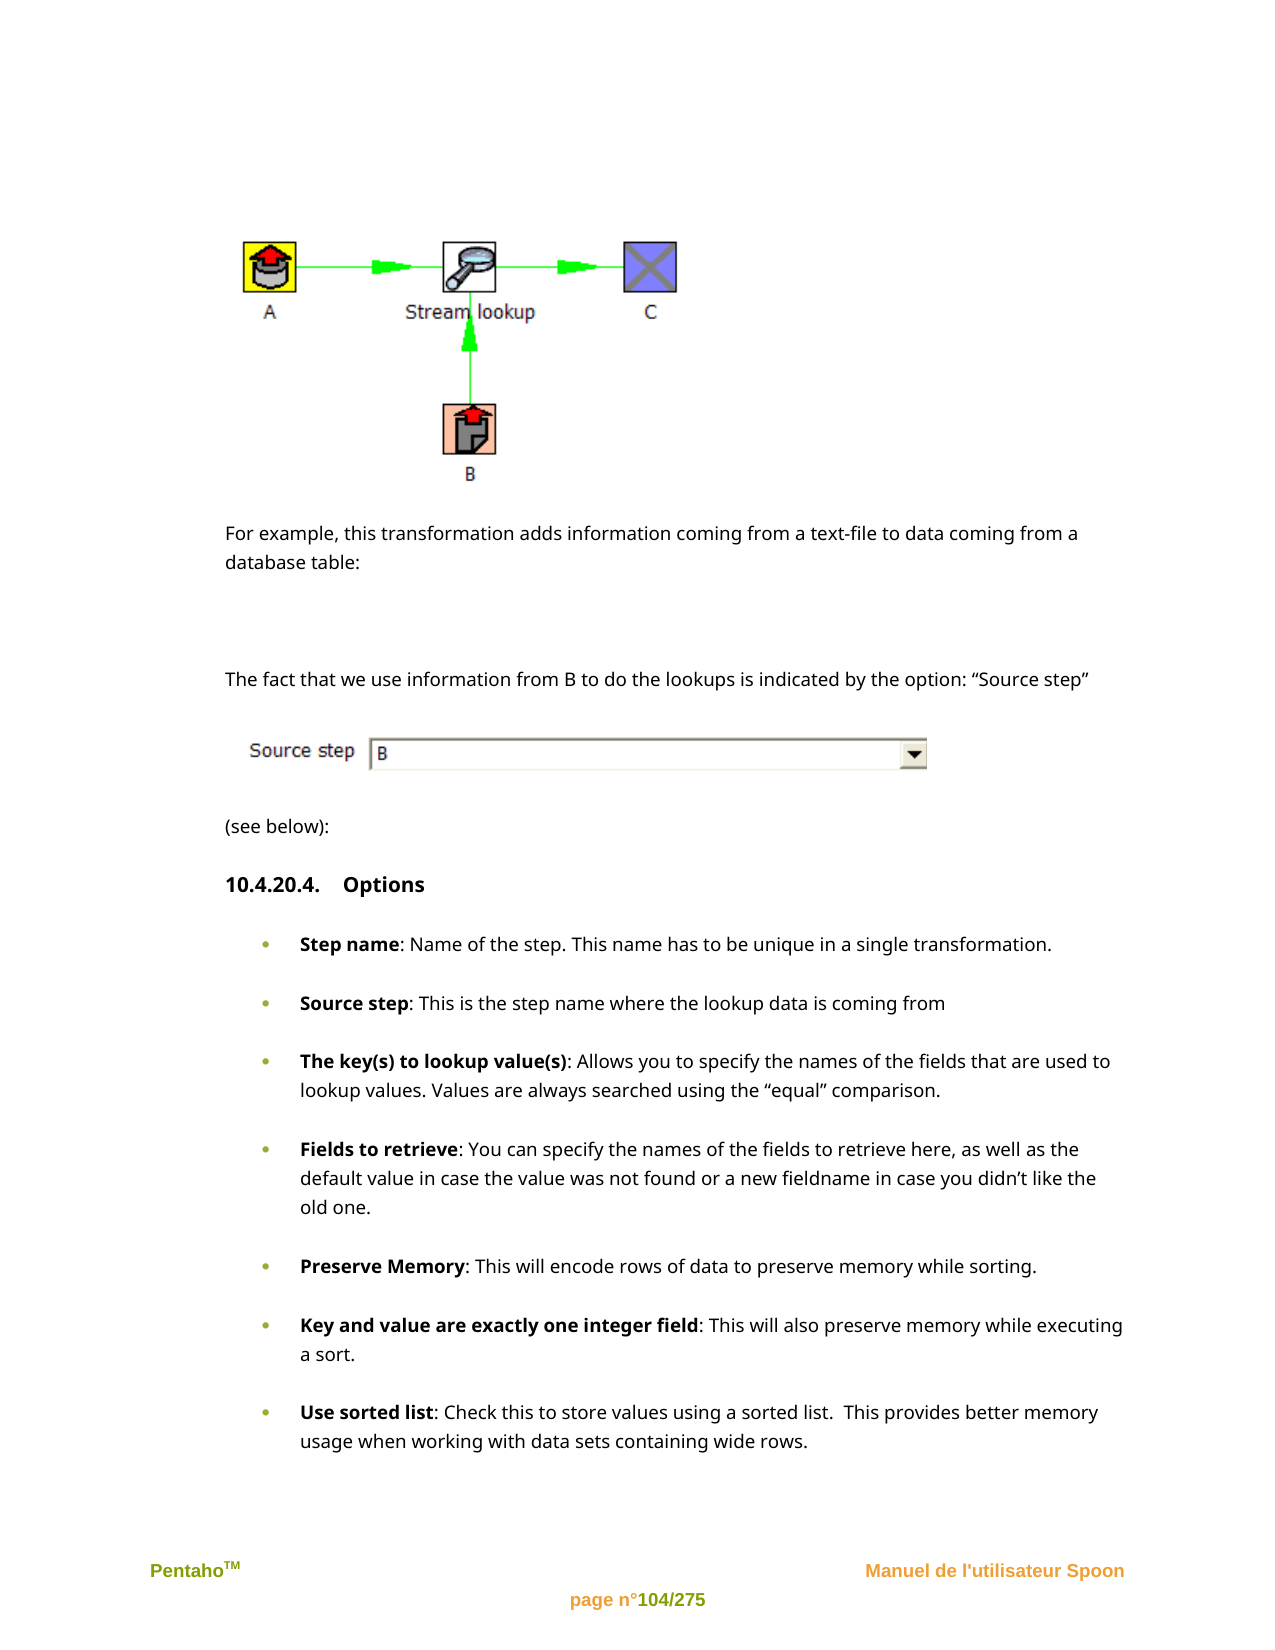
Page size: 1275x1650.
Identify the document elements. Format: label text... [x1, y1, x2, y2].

list Preserve Memory: This will encode rows of data to preserve memory while sorting. [262, 1250, 1125, 1279]
list Source step: This is the step name where the lookup data is coming from [262, 987, 1125, 1016]
list Use sorted list: Check this to store values using a sorted list. This provides better memory usage when working with data sets containing wide rows. [262, 1396, 1125, 1455]
list The key(s) to lookup value(s): Allows you to specify the names of the fields that are used to lookup values. Values are always searched using the “equal” comparison. [262, 1045, 1125, 1103]
list Step name: Name of the step. This name has to be unique in a single transformation. [262, 928, 1125, 957]
text For example, this transformation adds information coming from a text-file to data coming from a database table: [225, 179, 1125, 575]
subtitle Options [225, 869, 1125, 898]
text The fact that we use information from B to do the lookups is indicated by the option: “Source step” (see below): [225, 663, 1125, 840]
list Fields to retrieve: You can specify the names of the fields to retrieve here, as well as the default value in case the value was not found or a new fieldname in case you didn’t like the old one. [262, 1133, 1125, 1221]
list Key and value are exactly one integer field: This will also preserve memory while executing a sort. [262, 1309, 1125, 1367]
